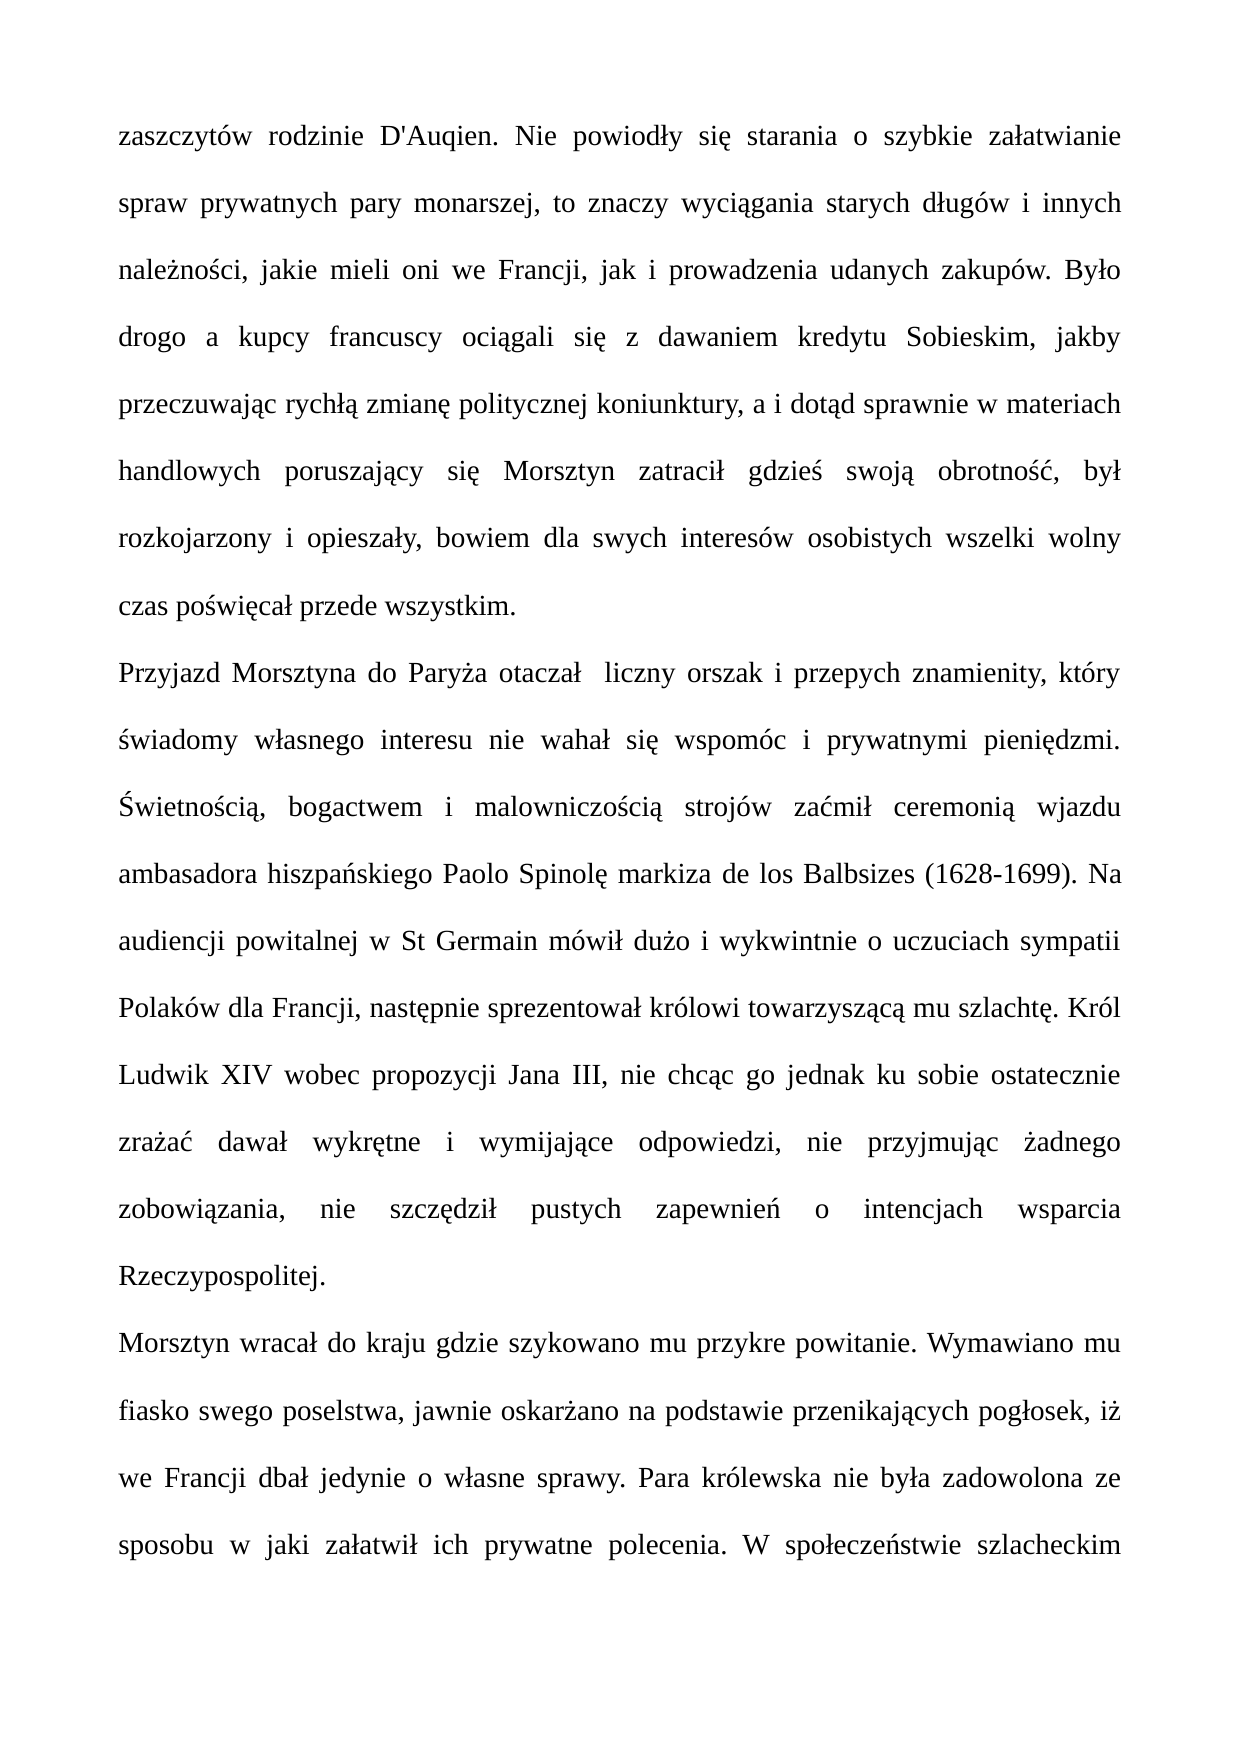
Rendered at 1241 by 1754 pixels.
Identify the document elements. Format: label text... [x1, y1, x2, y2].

text Morsztyn wracał do kraju gdzie szykowano mu przykre powitanie. Wymawiano mu fiasko swego poselstwa, jawnie oskarżano na podstawie przenikających pogłosek, iż we Francji dbał jedynie o własne sprawy. Para królewska nie była zadowolona ze sposobu w jaki załatwił ich prywatne polecenia. W społeczeństwie szlacheckim [118, 1326, 1122, 1560]
text zaszczytów rodzinie D'Auqien. Nie powiodły się starania o szybkie załatwianie spraw prywatnych pary monarszej, to znaczy wyciągania starych długów i innych należności, jakie mieli oni we Francji, jak i prowadzenia udanych zakupów. Było drogo a kupcy francuscy ociągali się z dawaniem kredytu Sobieskim, jakby przeczuwając rychłą zmianę politycznej koniunktury, a i dotąd sprawnie w materiach handlowych poruszający się Morsztyn zatracił gdzieś swoją obrotność, był rozkojarzony i opieszały, bowiem dla swych interesów osobistych wszelki wolny czas poświęcał przede wszystkim. [118, 118, 1122, 621]
text Przyjazd Morsztyna do Paryża otaczał liczny orszak i przepych znamienity, który świadomy własnego interesu nie wahał się wspomóc i prywatnymi pieniędzmi. Świetnością, bogactwem i malowniczością strojów zaćmił ceremonią wjazdu ambasadora hiszpańskiego Paolo Spinolę markiza de los Balbsizes (1628-1699). Na audiencji powitalnej w St Germain mówił dużo i wykwintnie o uczuciach sympatii Polaków dla Francji, następnie sprezentował królowi towarzyszącą mu szlachtę. Król Ludwik XIV wobec propozycji Jana III, nie chcąc go jednak ku sobie ostatecznie zrażać dawał wykrętne i wymijające odpowiedzi, nie przyjmując żadnego zobowiązania, nie szczędził pustych zapewnień o intencjach wsparcia Rzeczypospolitej. [118, 655, 1122, 1292]
